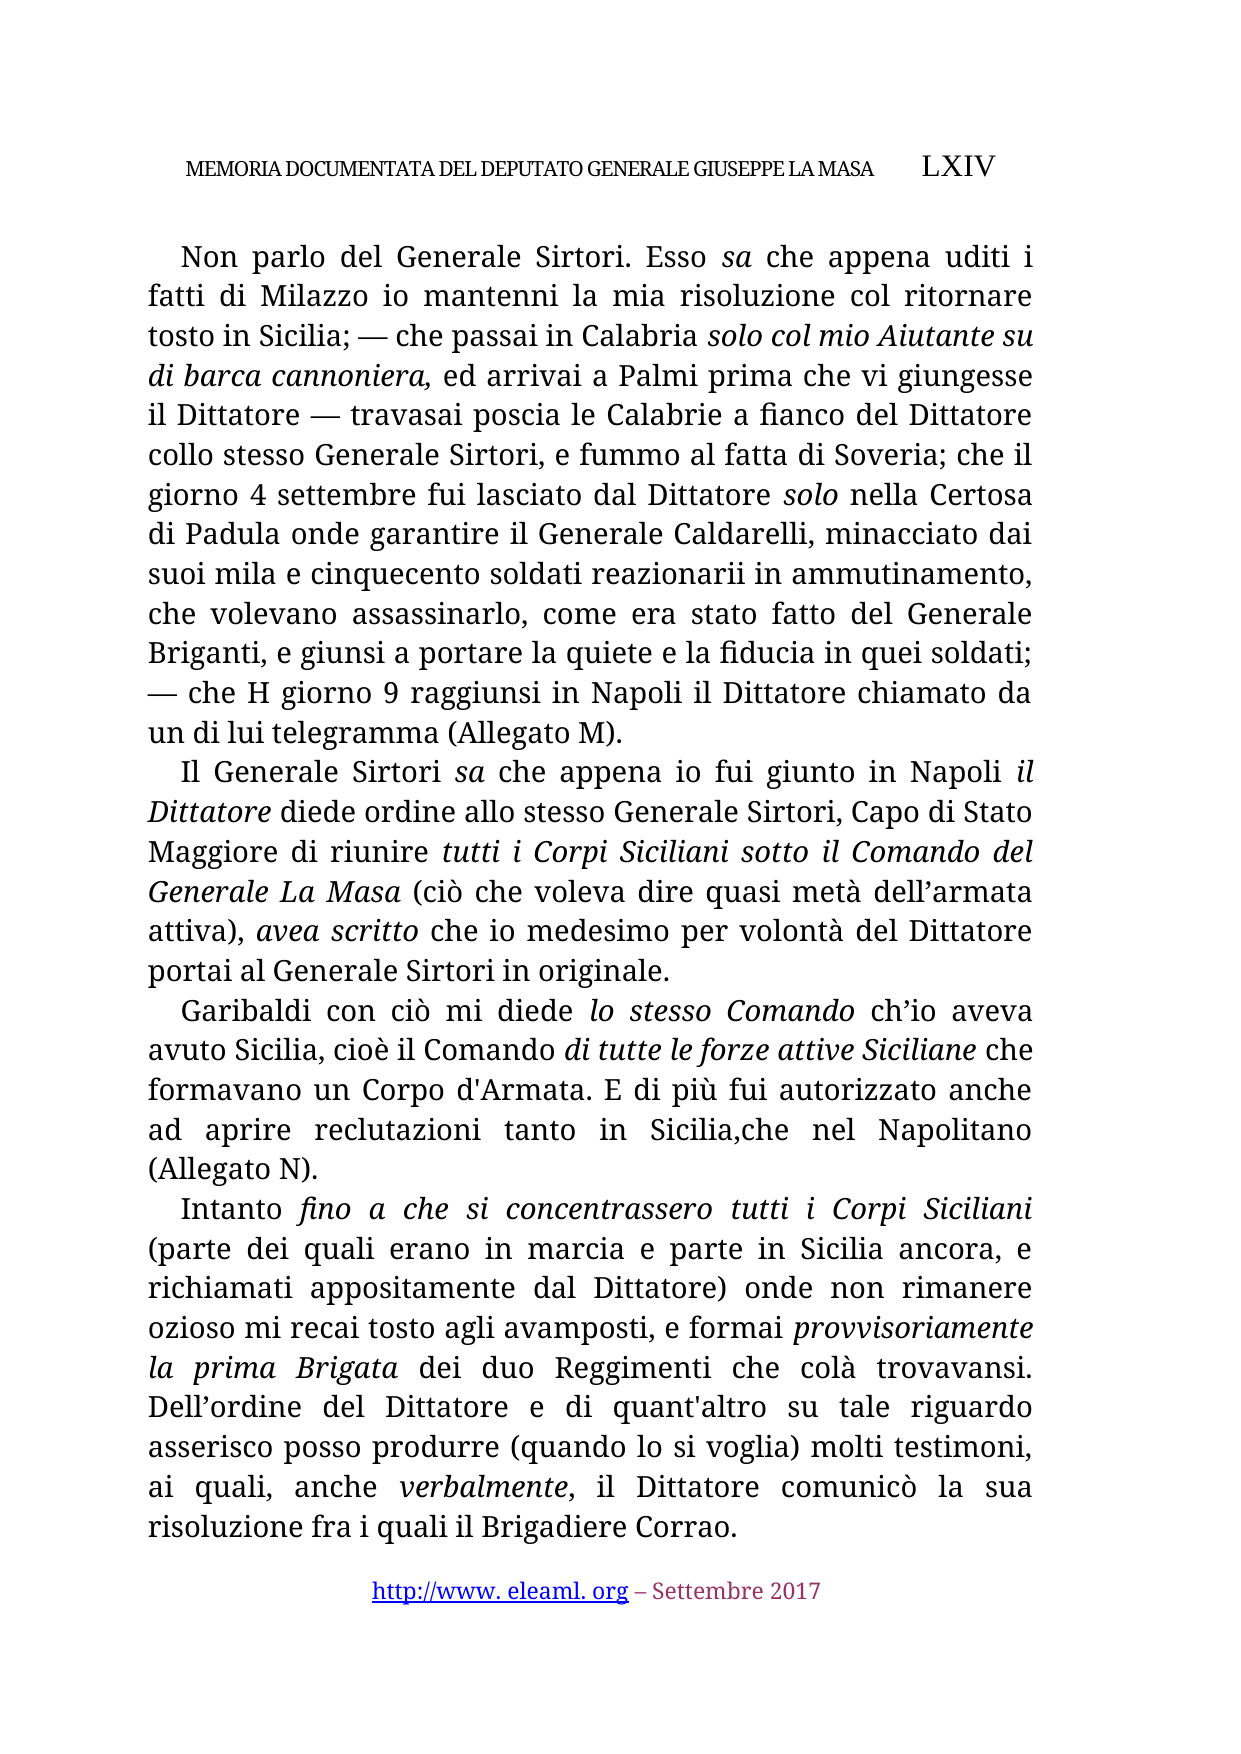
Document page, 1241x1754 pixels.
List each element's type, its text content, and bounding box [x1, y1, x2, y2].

text Garibaldi con ciò mi diede lo stesso Comando ch’io aveva avuto Sicilia, cioè il Comando di tutte le forze attive Siciliane che formavano un Corpo d'Armata. E di più fui autorizzato anche ad aprire reclutazioni tanto in Sicilia,che nel Napolitano (Allegato N). [148, 990, 1033, 1188]
text Non parlo del Generale Sirtori. Esso sa che appena uditi i fatti di Milazzo io mantenni la mia risoluzione col ritornare tosto in Sicilia; — che passai in Calabria solo col mio Aiutante su di barca cannoniera, ed arrivai a Palmi prima che vi giungesse il Dittatore — travasai poscia le Calabrie a fianco del Dittatore collo stesso Generale Sirtori, e fummo al fatta di Soveria; che il giorno 4 settembre fui lasciato dal Dittatore solo nella Certosa di Padula onde garantire il Generale Caldarelli, minacciato dai suoi mila e cinquecento soldati reazionarii in ammutinamento, che volevano assassinarlo, come era stato fatto del Generale Briganti, e giunsi a portare la quiete e la fiducia in quei soldati; — che H giorno 9 raggiunsi in Napoli il Dittatore chiamato da un di lui telegramma (Allegato M). [148, 236, 1033, 752]
text Intanto fino a che si concentrassero tutti i Corpi Siciliani (parte dei quali erano in marcia e parte in Sicilia ancora, e richiamati appositamente dal Dittatore) onde non rimanere ozioso mi recai tosto agli avamposti, e formai provvisoriamente la prima Brigata dei duo Reggimenti che colà trovavansi. Dell’ordine del Dittatore e di quant'altro su tale riguardo asserisco posso produrre (quando lo si voglia) molti testimoni, ai quali, anche verbalmente, il Dittatore comunicò la sua risoluzione fra i quali il Brigadiere Corrao. [148, 1188, 1033, 1546]
text Il Generale Sirtori sa che appena io fui giunto in Napoli il Dittatore diede ordine allo stesso Generale Sirtori, Capo di Stato Maggiore di riunire tutti i Corpi Siciliani sotto il Comando del Generale La Masa (ciò che voleva dire quasi metà dell’armata attiva), avea scritto che io medesimo per volontà del Dittatore portai al Generale Sirtori in originale. [148, 752, 1033, 990]
